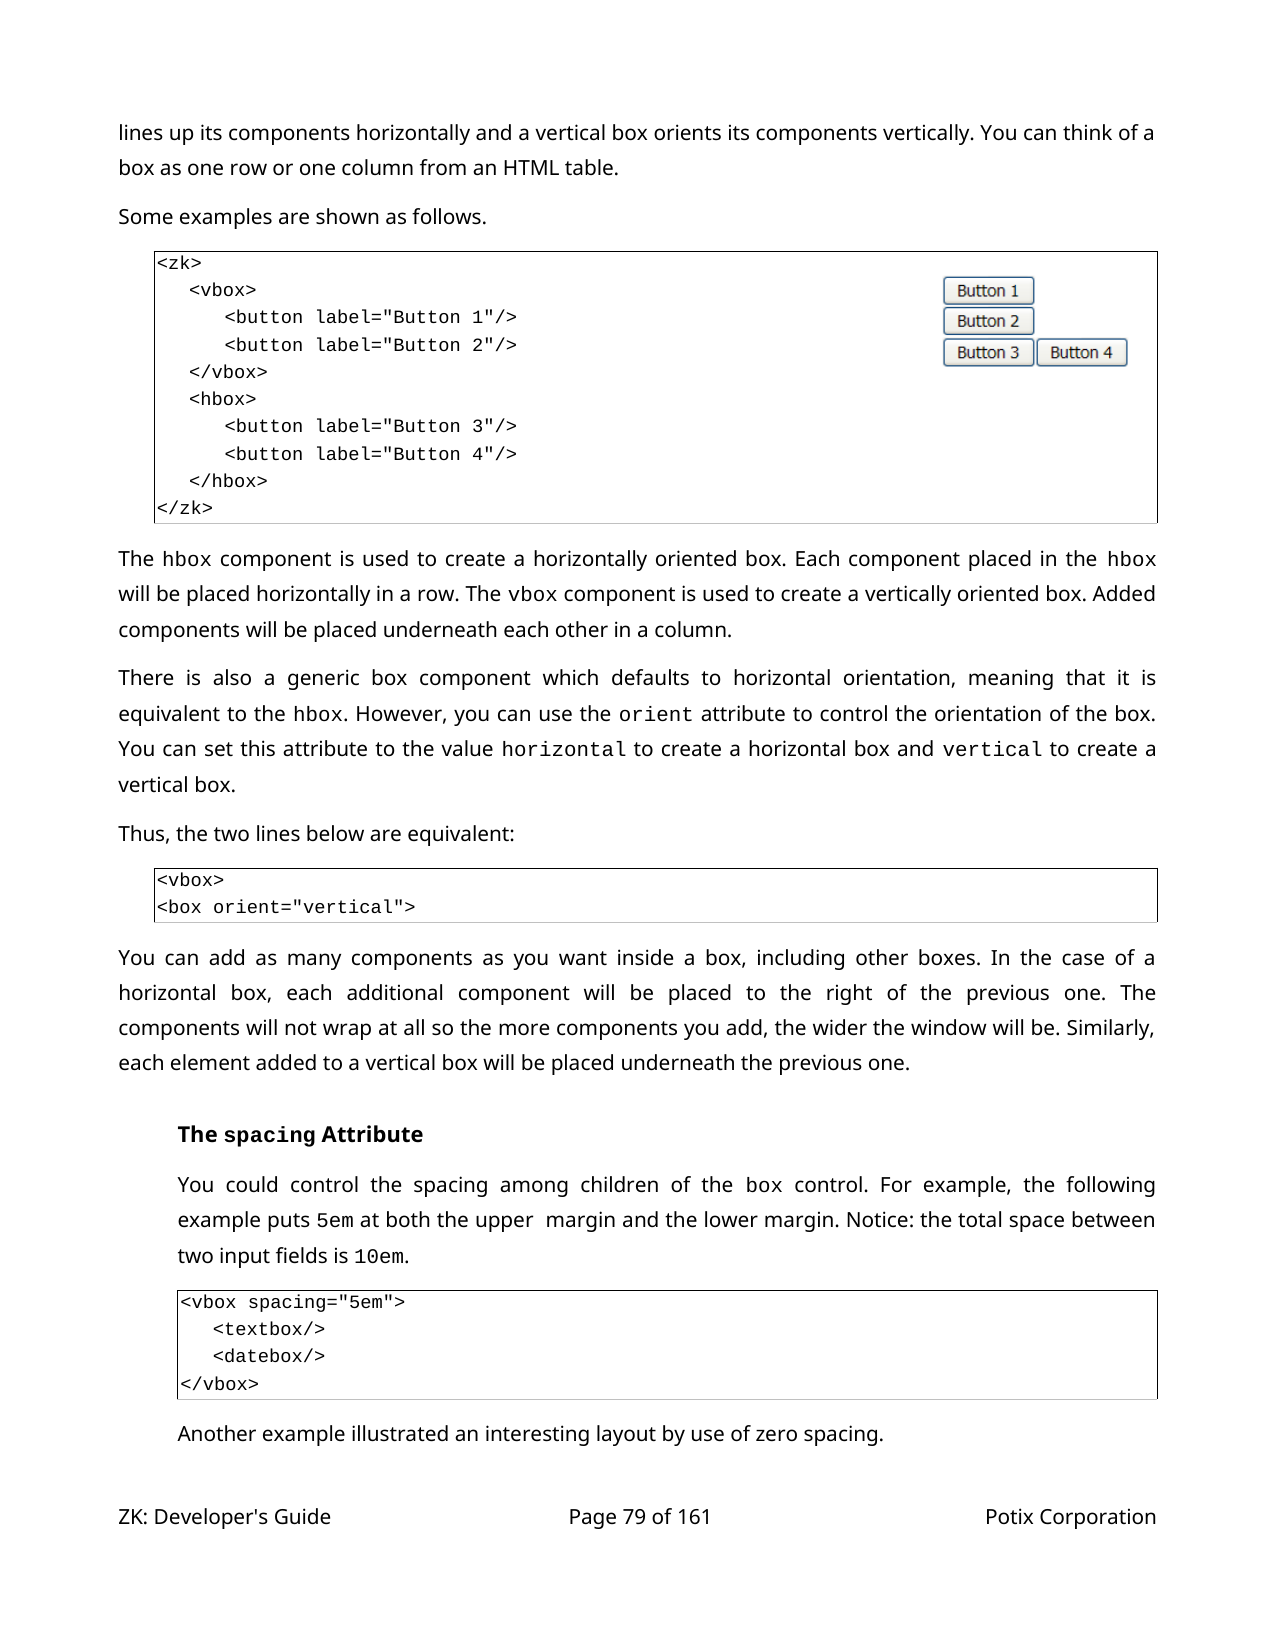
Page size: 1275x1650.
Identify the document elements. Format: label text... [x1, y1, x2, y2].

text </vbox> [155, 360, 1157, 384]
text <vbox> [155, 278, 939, 302]
text You could control the spacing among children of the box control. For example, the following example puts 5em at both the upper margin and the lower margin. Notice: the total space between two input fields is 10em. [177, 1170, 1157, 1269]
text There is also a generic box component which defaults to horizontal orientation, meaning that it is equivalent to the hbox. However, you can use the orient attribute to control the orientation of the box. You can set this attribute to the value horizontal to create a horizontal box and vertical to create a vertical box. [118, 663, 1157, 798]
text <vbox> [155, 869, 1157, 892]
text [1131, 278, 1157, 302]
text <box orient="vertical"> [155, 895, 1157, 922]
text <button label="Button 4"/> [155, 441, 1157, 466]
text The hbox component is used to create a horizontally oriented box. Each component placed in the hbox will be placed horizontally in a row. The vbox component is used to create a vertically oriented box. Added components will be placed underneath each other in a column. [118, 544, 1157, 643]
text </vbox> [178, 1371, 1157, 1399]
text </zk> [155, 496, 1157, 523]
text Another example illustrated an interesting layout by use of zero spacing. [177, 1419, 1157, 1448]
text lines up its components horizontally and a vertical box orients its components vertically. You can think of a box as one row or one column from an HTML table. [118, 118, 1157, 182]
subtitle The spacing Attribute [177, 1119, 1157, 1149]
text You can add as many components as you want inside a box, including other boxes. In the case of a horizontal box, each additional component will be placed to the right of the previous one. The components will not wrap at all so the more components you add, the wider the window will be. Similarly, each element added to a vertical box will be placed underneath the previous one. [118, 943, 1157, 1076]
text <button label="Button 1"/> [155, 305, 939, 330]
text [1131, 333, 1157, 357]
text Thus, the two lines below are equivalent: [118, 819, 1157, 847]
text Some examples are shown as follows. [118, 202, 1157, 230]
text <datebox/> [178, 1344, 1157, 1368]
picture [939, 271, 1131, 370]
text <button label="Button 2"/> [155, 333, 939, 357]
text <button label="Button 3"/> [155, 414, 1157, 438]
text [1131, 305, 1157, 330]
text <hbox> [155, 387, 1157, 411]
text <textbox/> [178, 1317, 1157, 1341]
text <zk> [155, 252, 1157, 275]
text </hbox> [155, 468, 1157, 493]
text <vbox spacing="5em"> [178, 1291, 1157, 1314]
